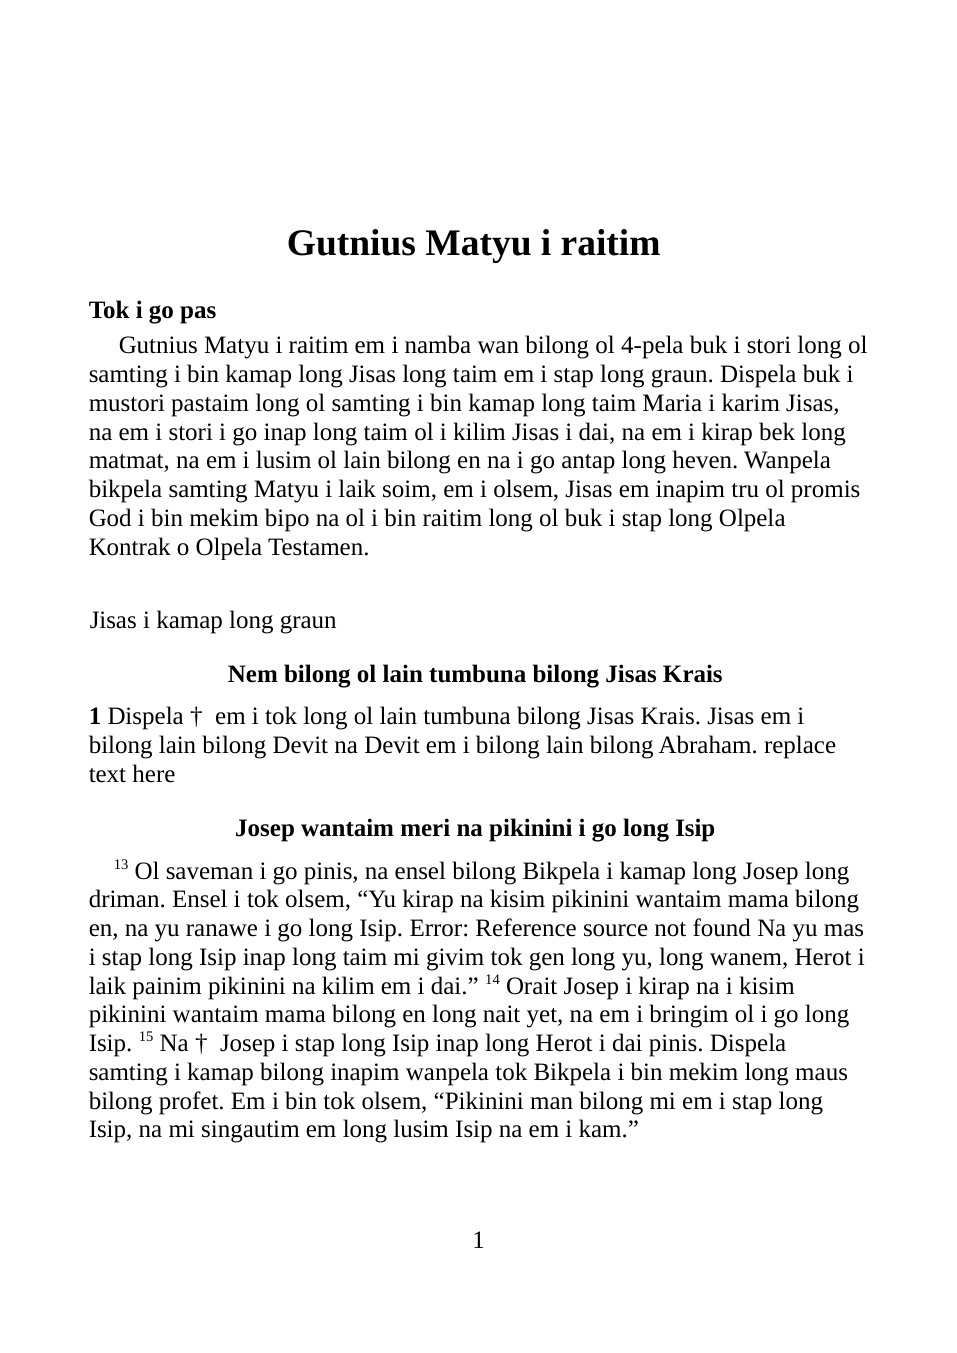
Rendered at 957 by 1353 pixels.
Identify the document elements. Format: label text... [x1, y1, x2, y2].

text Jisas i kamap long graun [90, 561, 867, 634]
text 1 Dispela † em i tok long ol lain tumbuna bilong Jisas Krais. Jisas em i bilong lain bilong Devit na Devit em i bilong lain bilong Abraham. replace text here [88, 701, 868, 787]
text Nem bilong ol lain tumbuna bilong Jisas Krais [90, 658, 867, 688]
title Gutnius Matyu i raitim [90, 145, 867, 288]
text Gutnius Matyu i raitim em i namba wan bilong ol 4-pela buk i stori long ol samting i bin kamap long Jisas long taim em i stap long graun. Dispela buk i mustori pastaim long ol samting i bin kamap long taim Maria i karim Jisas, na em i stori i go inap long taim ol i kilim Jisas i dai, na em i kirap bek long matmat, na em i lusim ol lain bilong en na i go antap long heven. Wanpela bikpela samting Matyu i laik soim, em i olsem, Jisas em inapim tru ol promis God i bin mekim bipo na ol i bin raitim long ol buk i stap long Olpela Kontrak o Olpela Testamen. [88, 330, 868, 560]
text Josep wantaim meri na pikinini i go long Isip [90, 814, 867, 842]
text 13 Ol saveman i go pinis, na ensel bilong Bikpela i kamap long Josep long driman. Ensel i tok olsem, “Yu kirap na kisim pikinini wantaim mama bilong en, na yu ranawe i go long Isip. c Na yu mas i stap long Isip inap long taim mi givim tok gen long yu, long wanem, Herot i laik painim pikinini na kilim em i dai.” 14 Orait Josep i kirap na i kisim pikinini wantaim mama bilong en long nait yet, na em i bringim ol i go long Isip. 15 Na † Josep i stap long Isip inap long Herot i dai pinis. Dispela samting i kamap bilong inapim wanpela tok Bikpela i bin mekim long maus bilong profet. Em i bin tok olsem, “Pikinini man bilong mi em i stap long Isip, na mi singautim em long lusim Isip na em i kam.” [88, 856, 868, 1143]
text Tok i go pas [88, 295, 868, 324]
